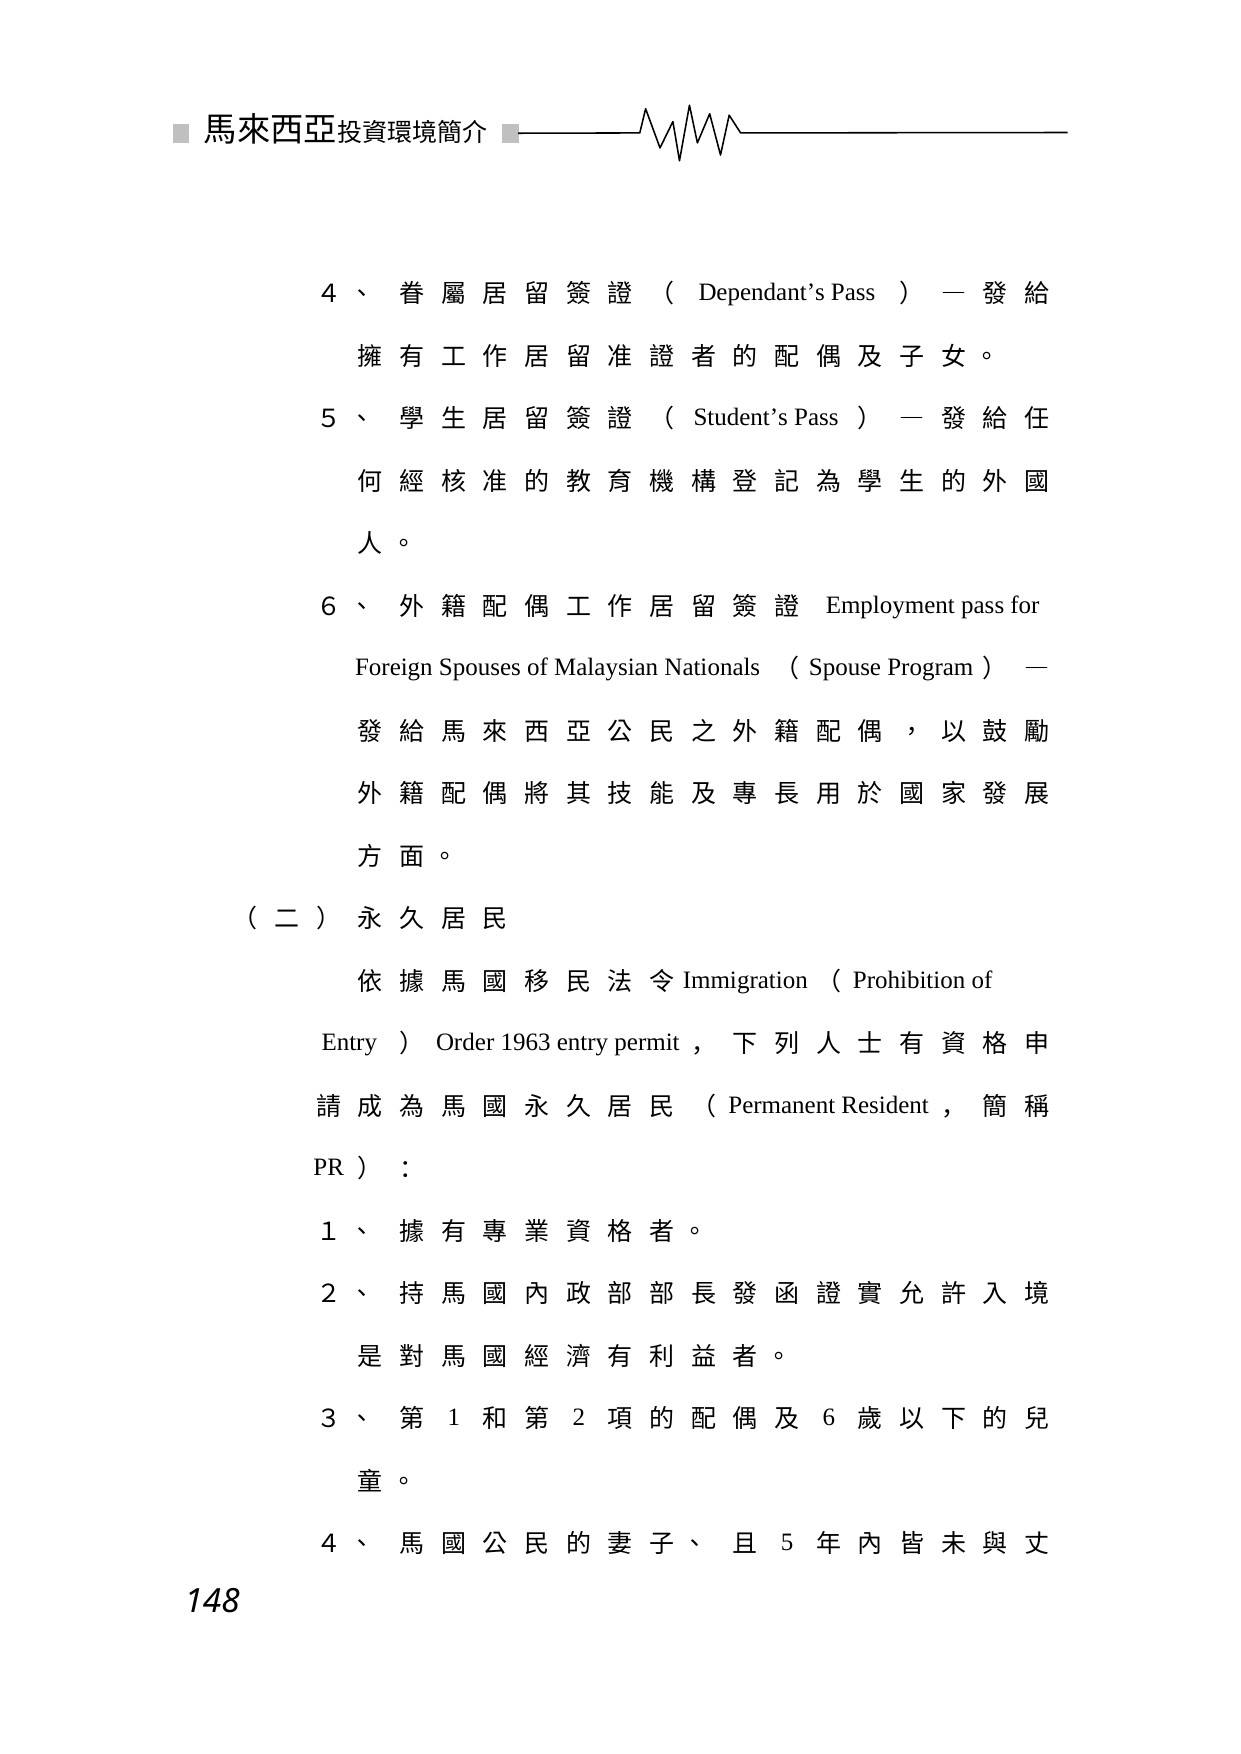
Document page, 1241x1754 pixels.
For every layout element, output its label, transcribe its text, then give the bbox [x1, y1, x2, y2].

text 依據馬國移民法令Immigration（Prohibition of Entry）Order 1963 entry permit，下列人士有資格申請成為馬國永久居民（Permanent Resident，簡稱PR）： [281, 938, 1058, 1188]
text （二）永久居民 [207, 875, 1058, 938]
text １、據有專業資格者。 [281, 1188, 1058, 1250]
text ６、外籍配偶工作居留簽證Employment pass for Foreign Spouses of Malaysian Nationals（Spouse Program）—發給馬來西亞公民之外籍配偶，以鼓勵外籍配偶將其技能及專長用於國家發展方面。 [281, 563, 1058, 875]
text ２、持馬國內政部部長發函證實允許入境是對馬國經濟有利益者。 [281, 1250, 1058, 1375]
text ５、學生居留簽證（Student’s Pass）—發給任何經核准的教育機構登記為學生的外國人。 [281, 375, 1058, 563]
text ３、第1和第2項的配偶及6歲以下的兒童。 [281, 1375, 1058, 1500]
text ４、馬國公民的妻子、且5年內皆未與丈 [281, 1500, 1058, 1563]
text ４、眷屬居留簽證（Dependant’s Pass）—發給擁有工作居留准證者的配偶及子女。 [281, 250, 1058, 375]
